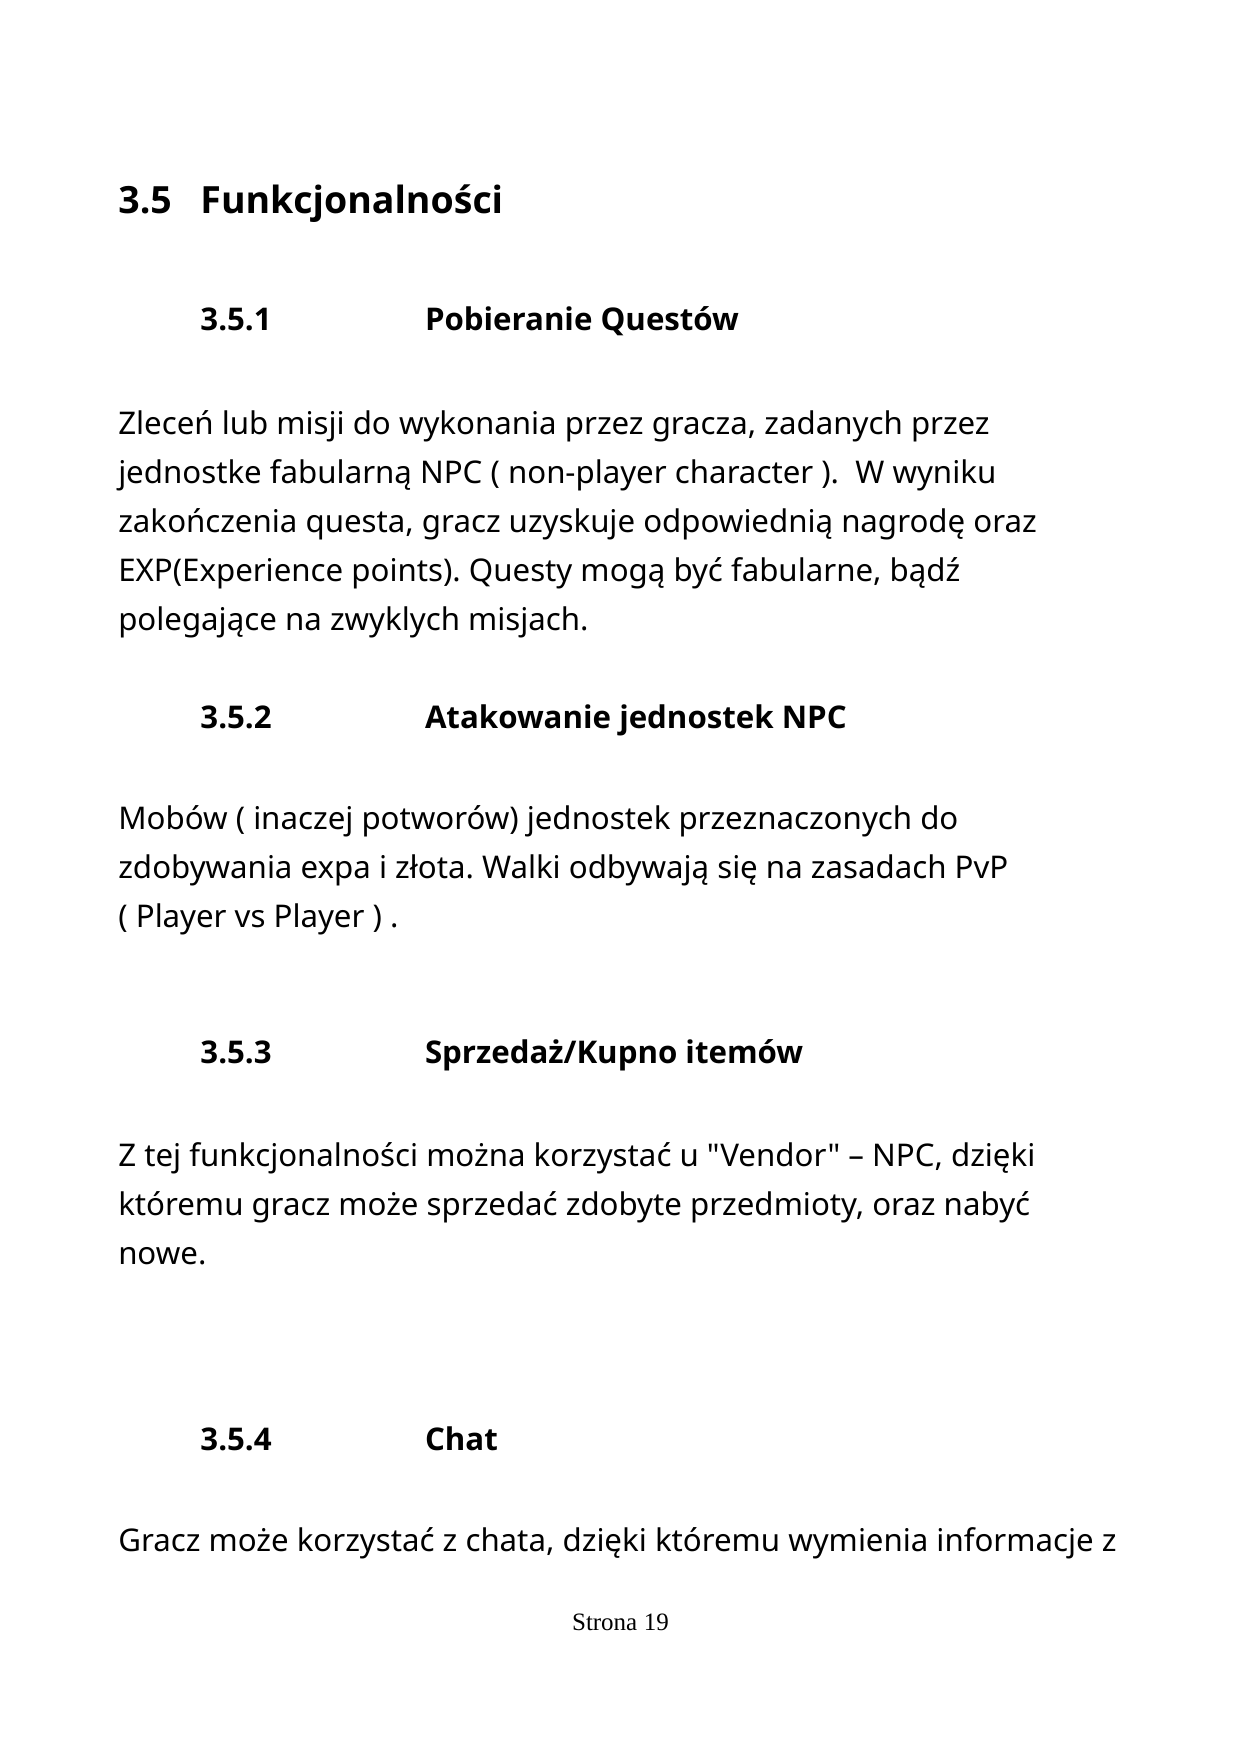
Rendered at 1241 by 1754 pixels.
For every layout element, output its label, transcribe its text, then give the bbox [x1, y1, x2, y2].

text 3.5 Funkcjonalności [118, 173, 1122, 224]
text 3.5.4 Chat [118, 1417, 1122, 1459]
text Mobów ( inaczej potworów) jednostek przeznaczonych do zdobywania expa i złota. Walki odbywają się na zasadach PvP ( Player vs Player ) . [118, 796, 1122, 937]
text 3.5.1 Pobieranie Questów [118, 291, 1122, 342]
text Gracz może korzystać z chata, dzięki któremu wymienia informacje z [118, 1518, 1122, 1561]
text Z tej funkcjonalności można korzystać u "Vendor" – NPC, dzięki któremu gracz może sprzedać zdobyte przedmioty, oraz nabyć nowe. [118, 1133, 1122, 1273]
text Zleceń lub misji do wykonania przez gracza, zadanych przez jednostke fabularną NPC ( non-player character ). W wyniku zakończenia questa, gracz uzyskuje odpowiednią nagrodę oraz EXP(Experience points). Questy mogą być fabularne, bądź polegające na zwyklych misjach. [118, 401, 1122, 640]
text 3.5.3 Sprzedaż/Kupno itemów [118, 1028, 1122, 1074]
text 3.5.2 Atakowanie jednostek NPC [118, 695, 1122, 738]
